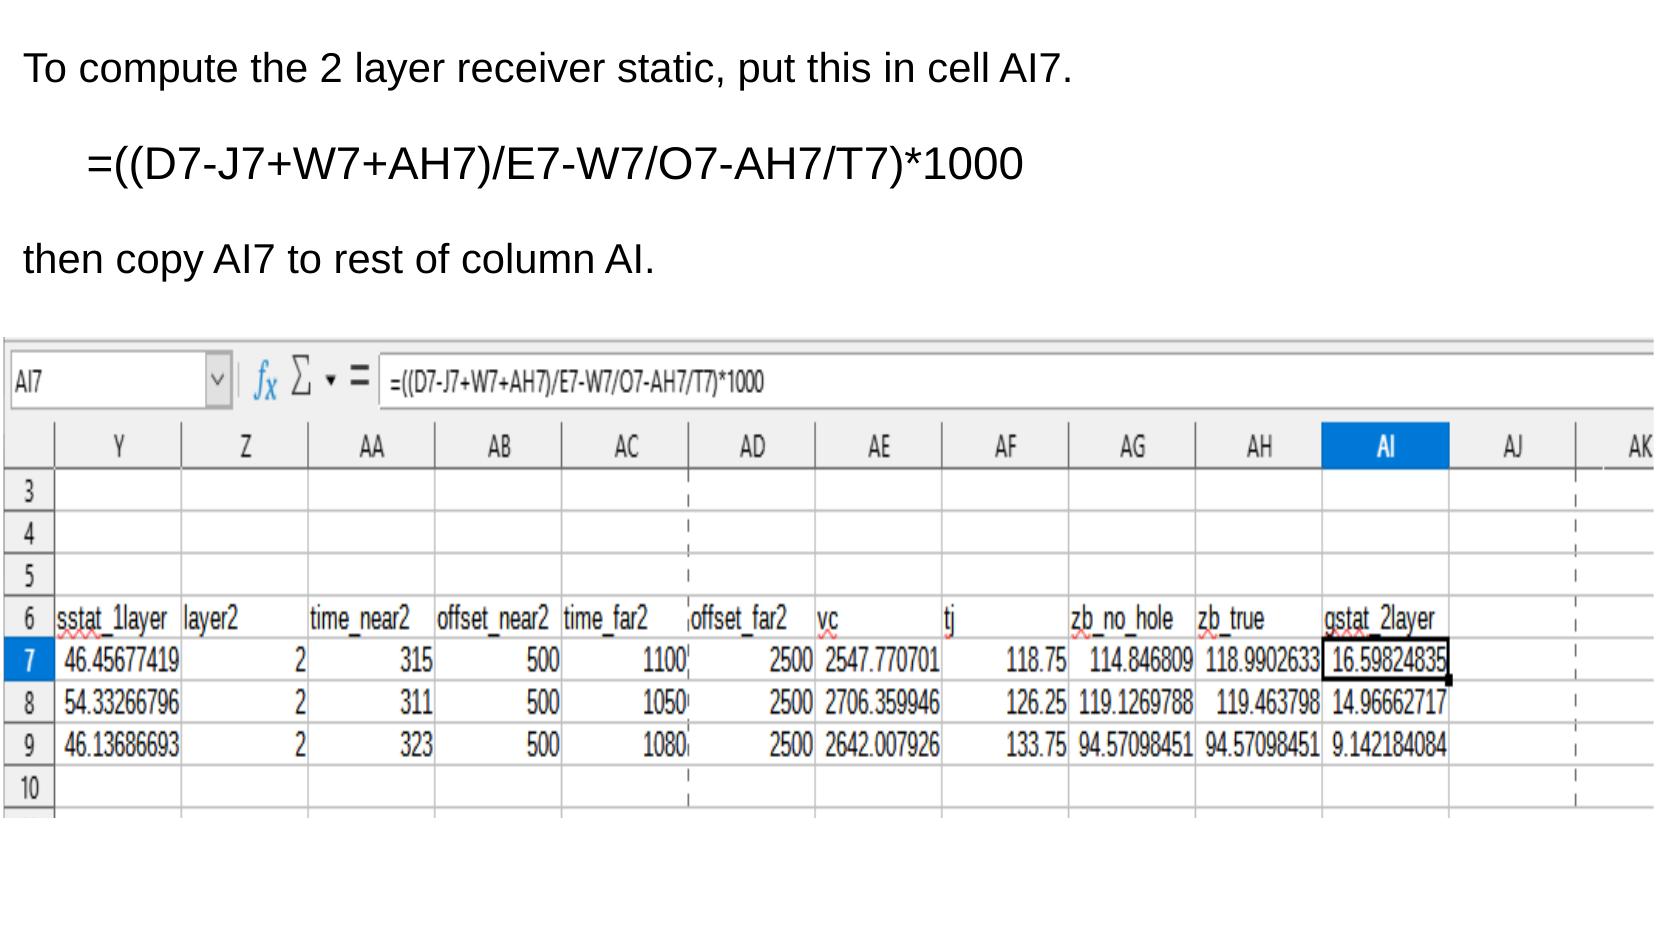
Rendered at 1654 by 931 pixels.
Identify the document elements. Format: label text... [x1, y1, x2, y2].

text_box To compute the 2 layer receiver static, put this in cell AI7. =((D7-J7+W7+AH7)/E7-W7/O7-AH7/T7)*1000 then copy AI7 to rest of column AI. [8, 37, 1654, 336]
picture [3, 337, 1654, 818]
